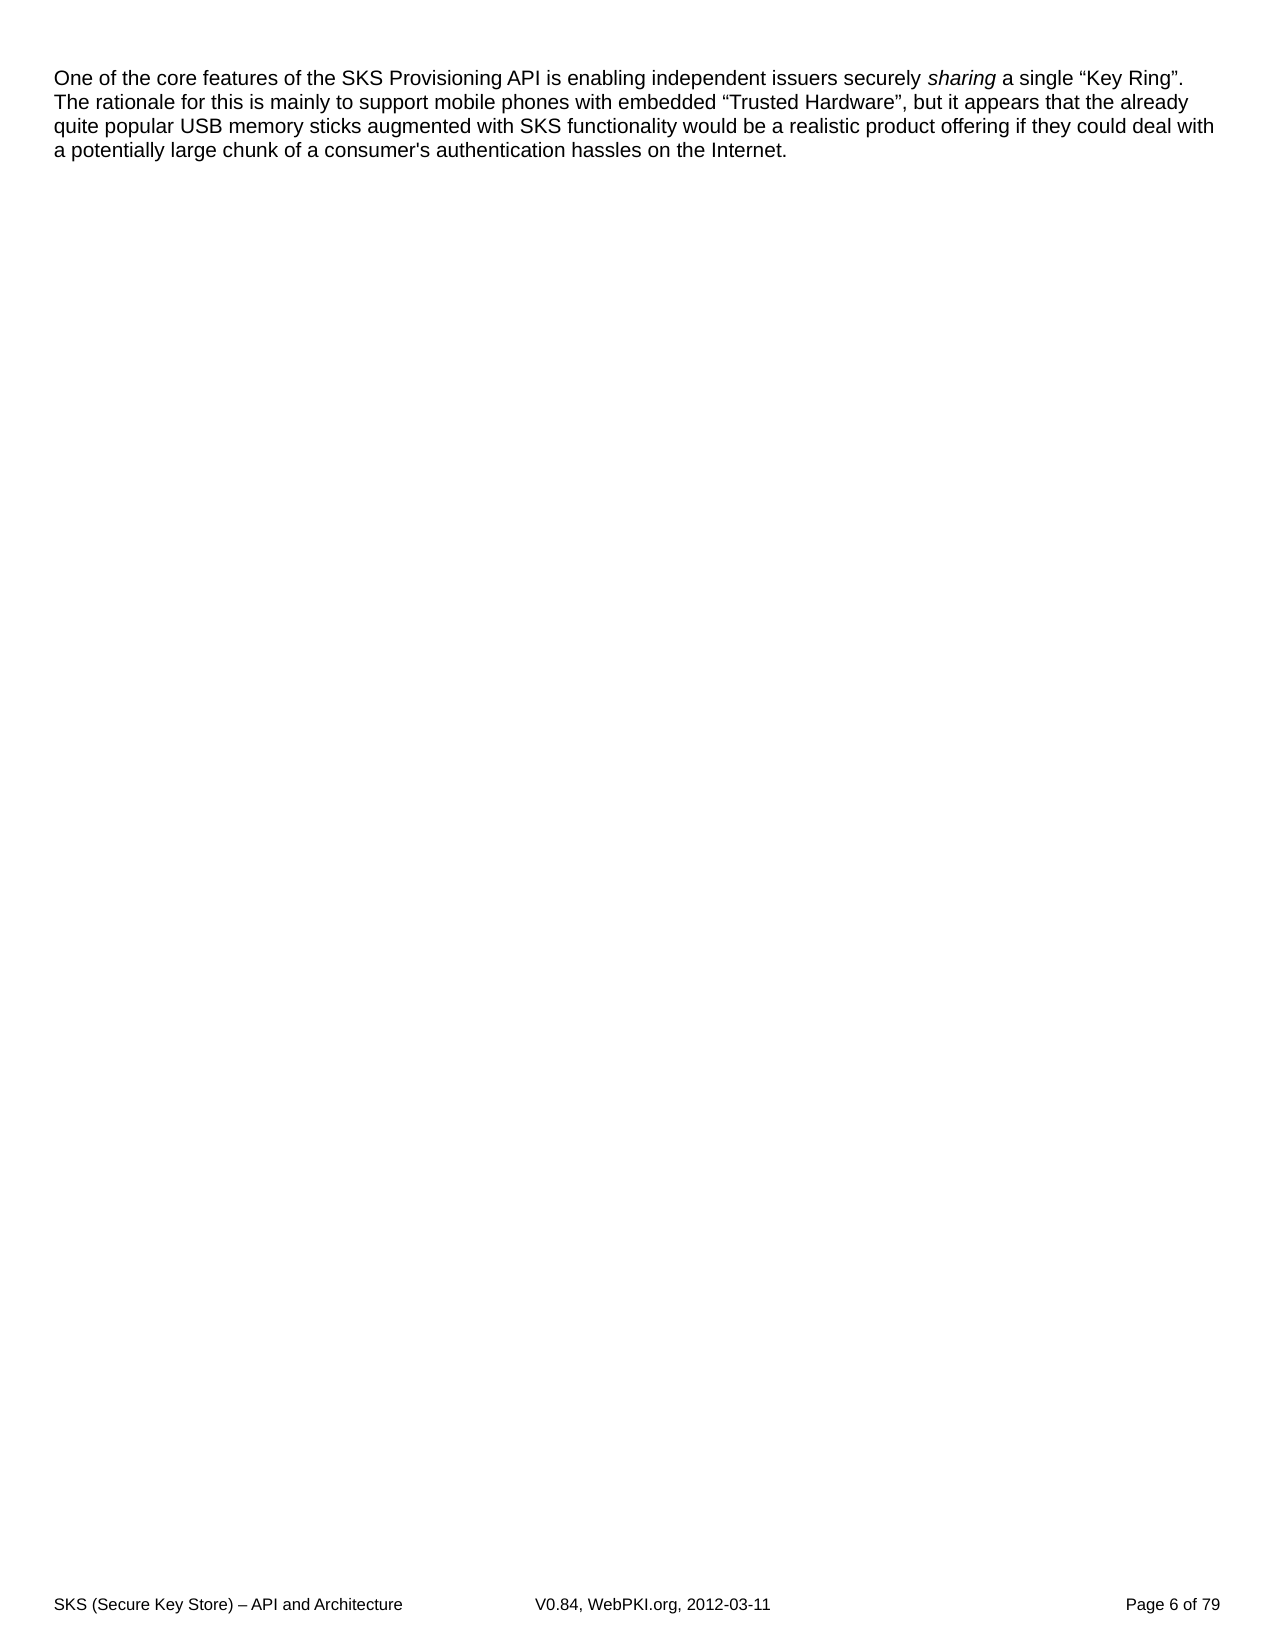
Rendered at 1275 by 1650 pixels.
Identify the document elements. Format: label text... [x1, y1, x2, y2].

text One of the core features of the SKS Provisioning API is enabling independent issuers securely sharing a single “Key Ring”. The rationale for this is mainly to support mobile phones with embedded “Trusted Hardware”, but it appears that the already quite popular USB memory sticks augmented with SKS functionality would be a realistic product offering if they could deal with a potentially large chunk of a consumer's authentication hassles on the Internet. [54, 66, 1221, 162]
